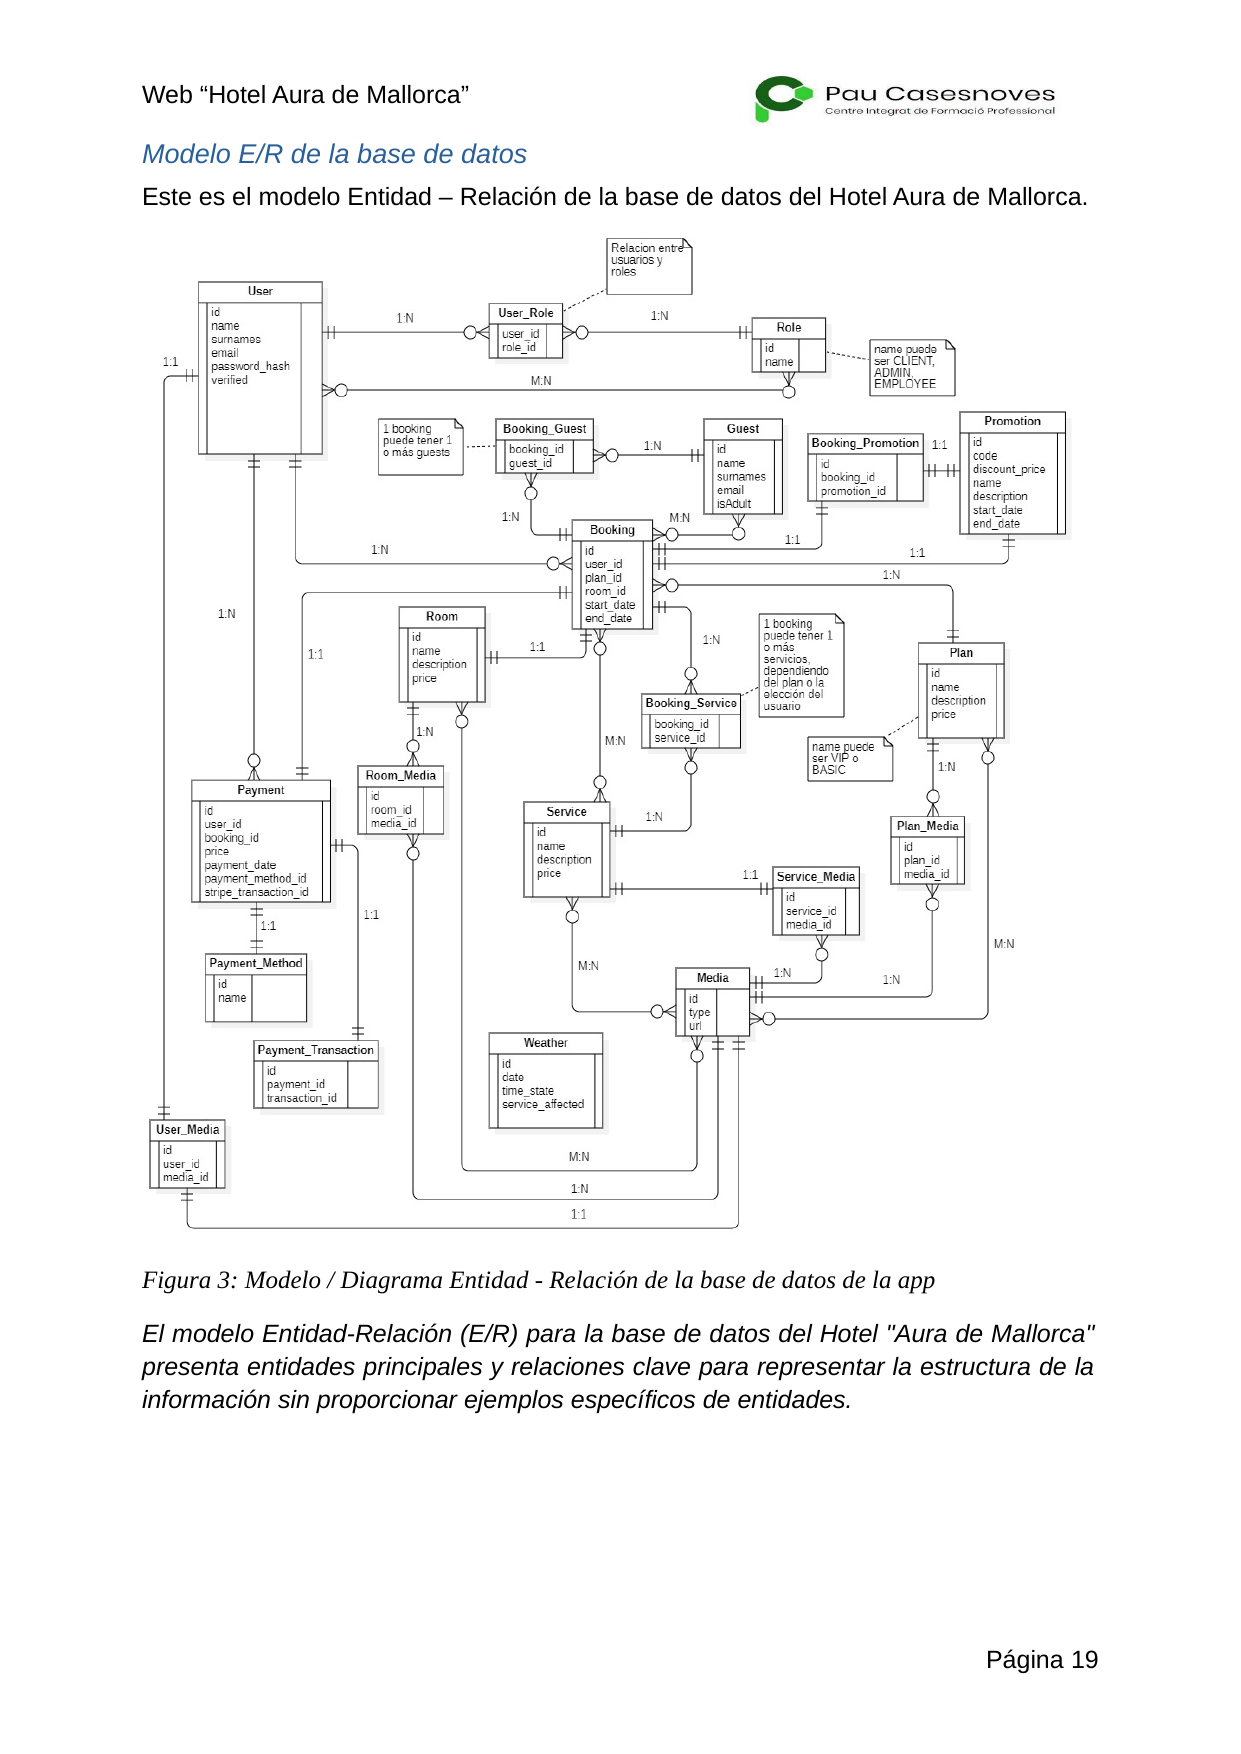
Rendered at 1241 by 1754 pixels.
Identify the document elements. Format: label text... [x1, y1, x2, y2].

picture [141, 229, 1099, 1265]
text El modelo Entidad-Relación (E/R) para la base de datos del Hotel "Aura de Mallorca" presenta entidades principales y relaciones clave para representar la estructura de la información sin proporcionar ejemplos específicos de entidades. [142, 1293, 1098, 1414]
subtitle Modelo E/R de la base de datos [142, 138, 1098, 169]
picture [748, 72, 1075, 127]
text Figura 3: Modelo / Diagrama Entidad - Relación de la base de datos de la app [142, 1265, 1098, 1293]
text Este es el modelo Entidad – Relación de la base de datos del Hotel Aura de Mallorca. [142, 182, 1098, 210]
